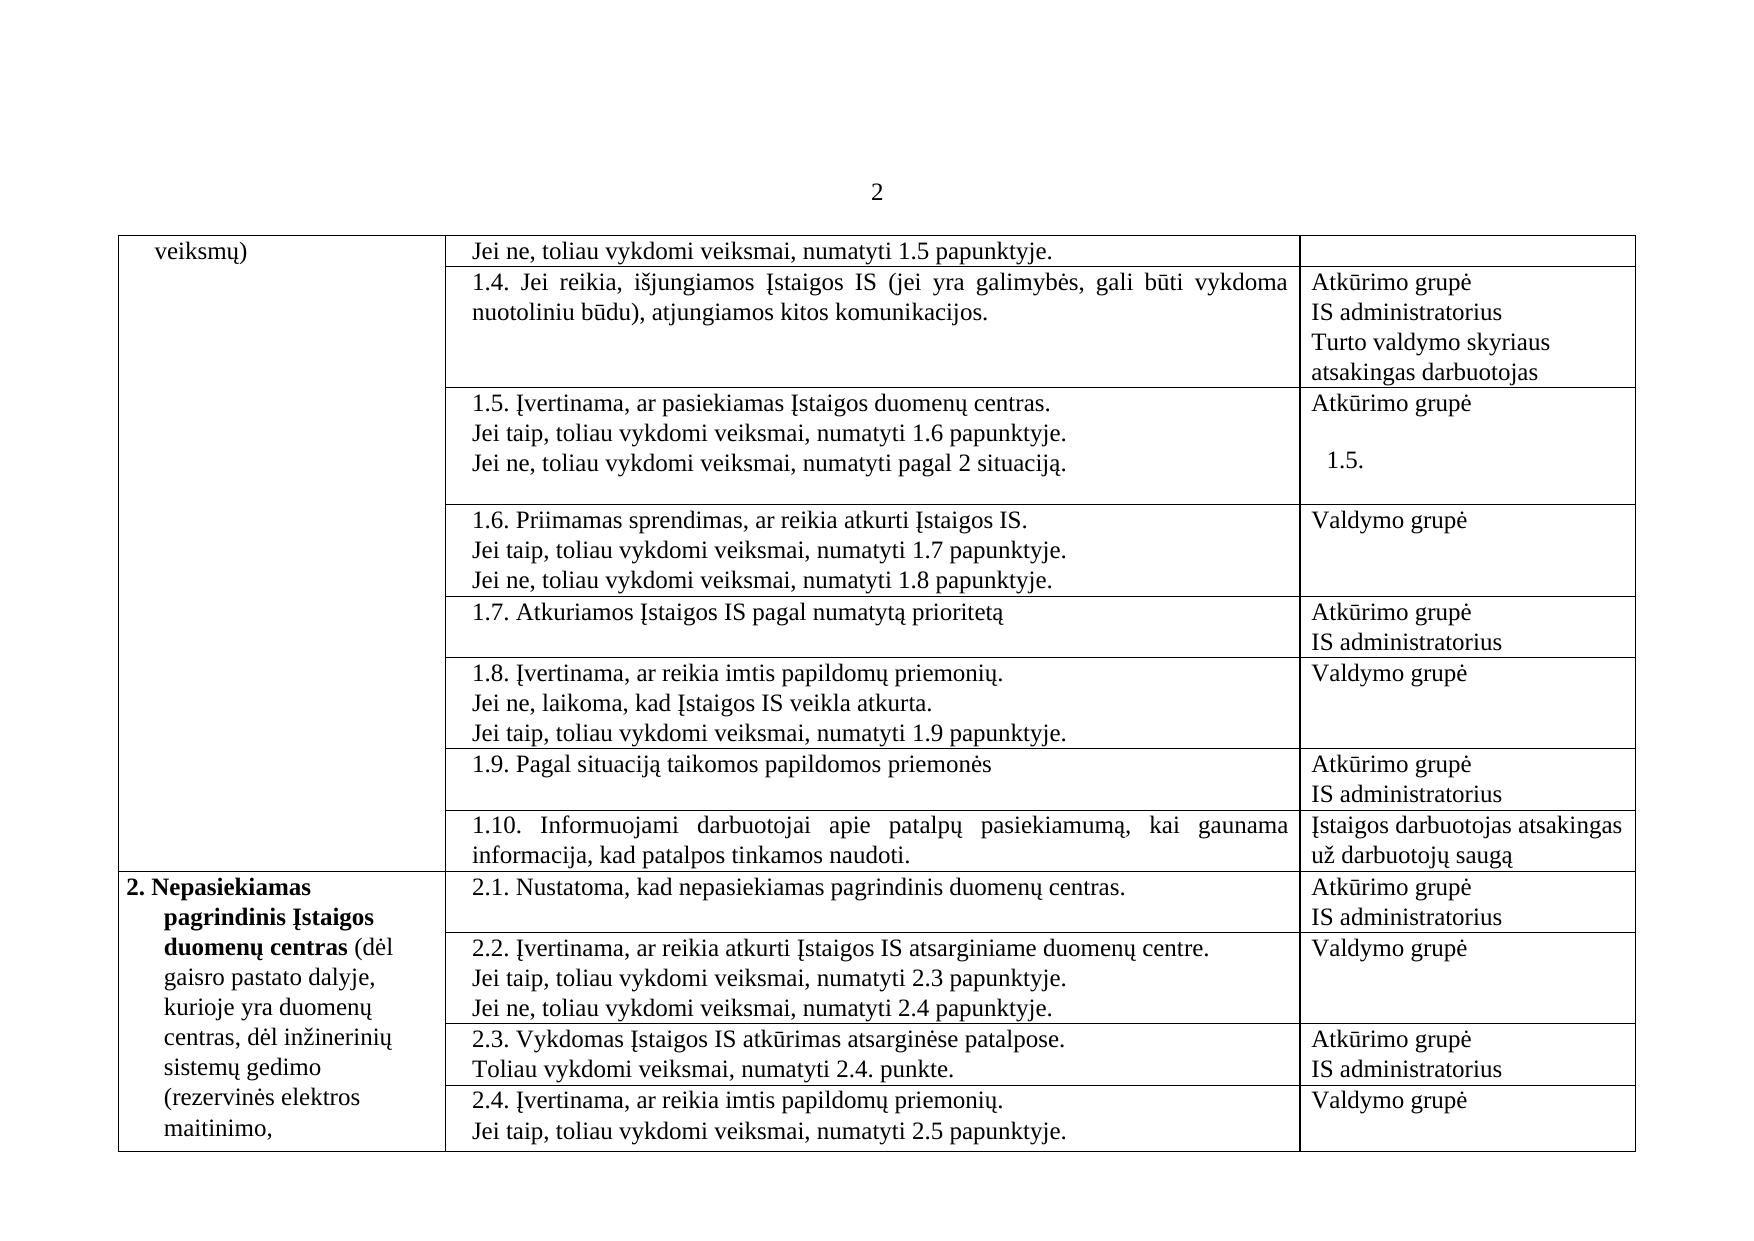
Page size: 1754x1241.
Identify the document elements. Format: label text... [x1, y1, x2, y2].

table_cell 1.10. Informuojami darbuotojai apie patalpų pasiekiamumą, kai gaunama informacija, kad patalpos tinkamos naudoti. [446, 811, 1299, 871]
table_cell 1.8. Įvertinama, ar reikia imtis papildomų priemonių. Jei ne, laikoma, kad Įstaigos IS veikla atkurta. Jei taip, toliau vykdomi veiksmai, numatyti 1.9 papunktyje. [446, 658, 1299, 748]
table_cell Valdymo grupė [1301, 658, 1635, 748]
table_cell 2. Nepasiekiamas pagrindinis Įstaigos duomenų centras (dėl gaisro pastato dalyje, kurioje yra duomenų centras, dėl inžinerinių sistemų gedimo (rezervinės elektros maitinimo, [119, 872, 445, 1151]
table_cell [1301, 236, 1635, 266]
table_cell Atkūrimo grupė [1301, 388, 1635, 444]
table_cell Atkūrimo grupė IS administratorius [1301, 872, 1635, 932]
table_cell Atkūrimo grupė IS administratorius [1301, 749, 1635, 809]
table_cell Atkūrimo grupė IS administratorius [1301, 1024, 1635, 1084]
table_cell 1.6. Priimamas sprendimas, ar reikia atkurti Įstaigos IS. Jei taip, toliau vykdomi veiksmai, numatyti 1.7 papunktyje. Jei ne, toliau vykdomi veiksmai, numatyti 1.8 papunktyje. [446, 505, 1299, 596]
table_cell Įstaigos darbuotojas atsakingas už darbuotojų saugą [1301, 811, 1635, 871]
table_cell 1.7. Atkuriamos Įstaigos IS pagal numatytą prioritetą [446, 597, 1299, 657]
table_cell Atkūrimo grupė IS administratorius [1301, 597, 1635, 657]
table_cell 1.5. Įvertinama, ar pasiekiamas Įstaigos duomenų centras. Jei taip, toliau vykdomi veiksmai, numatyti 1.6 papunktyje. Jei ne, toliau vykdomi veiksmai, numatyti pagal 2 situaciją. [446, 388, 1299, 504]
table_cell Valdymo grupė [1301, 933, 1635, 1023]
table_cell 1.4. Jei reikia, išjungiamos Įstaigos IS (jei yra galimybės, gali būti vykdoma nuotoliniu būdu), atjungiamos kitos komunikacijos. [446, 267, 1299, 387]
table_cell Atkūrimo grupė IS administratorius Turto valdymo skyriaus atsakingas darbuotojas [1301, 267, 1635, 387]
table_cell 2.4. Įvertinama, ar reikia imtis papildomų priemonių. Jei taip, toliau vykdomi veiksmai, numatyti 2.5 papunktyje. [446, 1086, 1299, 1151]
table_cell veiksmų) [119, 236, 445, 871]
table_cell Valdymo grupė [1301, 505, 1635, 596]
table_cell Valdymo grupė [1301, 1086, 1635, 1151]
table_cell 2.2. Įvertinama, ar reikia atkurti Įstaigos IS atsarginiame duomenų centre. Jei taip, toliau vykdomi veiksmai, numatyti 2.3 papunktyje. Jei ne, toliau vykdomi veiksmai, numatyti 2.4 papunktyje. [446, 933, 1299, 1023]
table_cell Jei ne, toliau vykdomi veiksmai, numatyti 1.5 papunktyje. [446, 236, 1299, 266]
table_cell 2.1. Nustatoma, kad nepasiekiamas pagrindinis duomenų centras. [446, 872, 1299, 932]
table_cell 1.9. Pagal situaciją taikomos papildomos priemonės [446, 749, 1299, 809]
table_cell 1.5. [1301, 444, 1635, 504]
table_cell 2.3. Vykdomas Įstaigos IS atkūrimas atsarginėse patalpose. Toliau vykdomi veiksmai, numatyti 2.4. punkte. [446, 1024, 1299, 1084]
